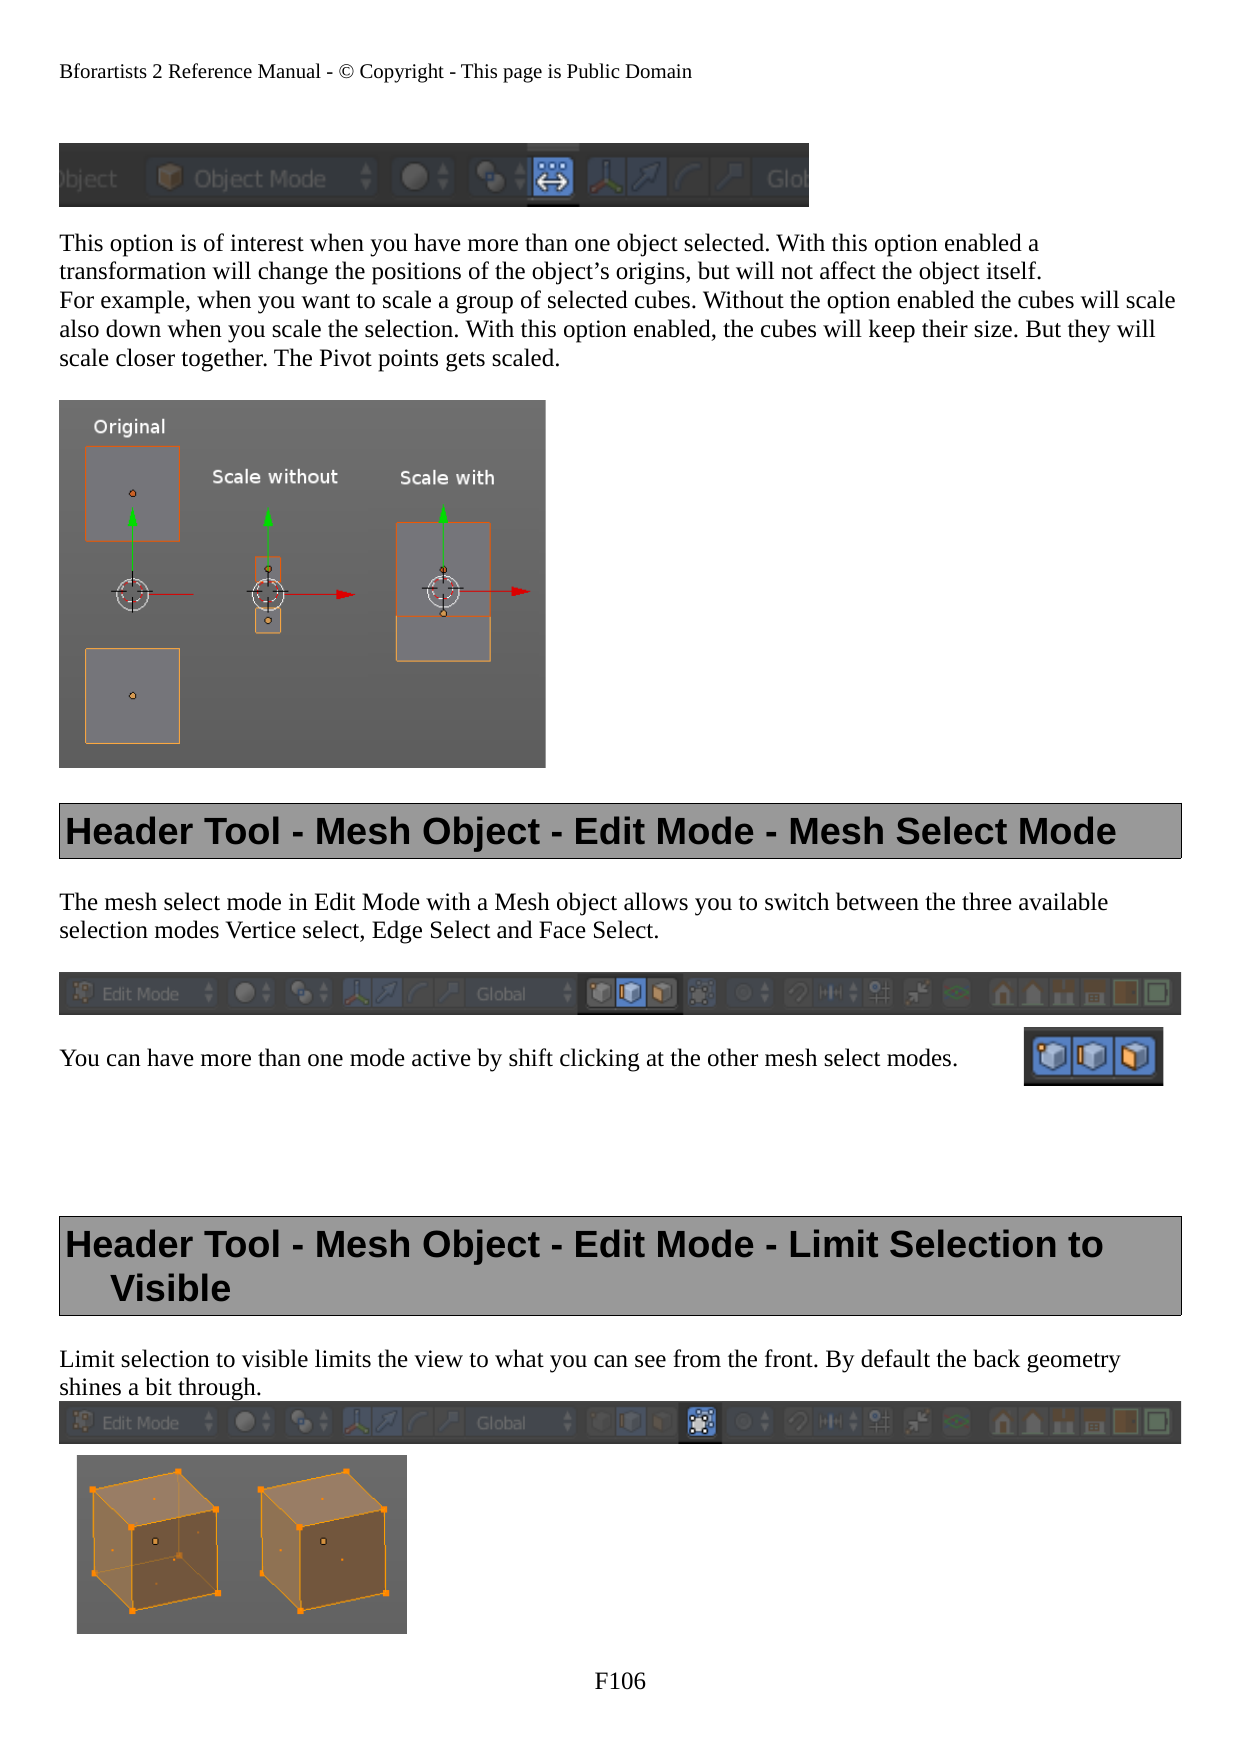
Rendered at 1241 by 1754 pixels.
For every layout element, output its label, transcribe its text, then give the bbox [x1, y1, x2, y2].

picture [59, 972, 1182, 1015]
table_header Header Tool - Mesh Object - Edit Mode - Limit Selection to Visible [60, 1217, 1181, 1315]
table_header Header Tool - Mesh Object - Edit Mode - Mesh Select Mode [60, 804, 1181, 858]
text You can have more than one mode active by shift clicking at the other mesh select modes. [59, 1043, 1023, 1072]
text This option is of interest when you have more than one object selected. With this option enabled a transformation will change the positions of the object’s origins, but will not affect the object itself. [59, 228, 1181, 285]
text For example, when you want to scale a group of selected cubes. Without the option enabled the cubes will scale also down when you scale the selection. With this option enabled, the cubes will keep their size. But they will scale closer together. The Pivot points gets scaled. [59, 285, 1181, 371]
picture [59, 400, 546, 768]
picture [76, 1455, 407, 1634]
text The mesh select mode in Edit Mode with a Mesh object allows you to switch between the three available selection modes Vertice select, Edge Select and Face Select. [59, 887, 1181, 944]
text Limit selection to visible limits the view to what you can see from the front. By default the back geometry shines a bit through. [59, 1344, 1181, 1401]
picture [59, 143, 809, 207]
picture [59, 1401, 1182, 1444]
picture [1023, 1027, 1164, 1086]
